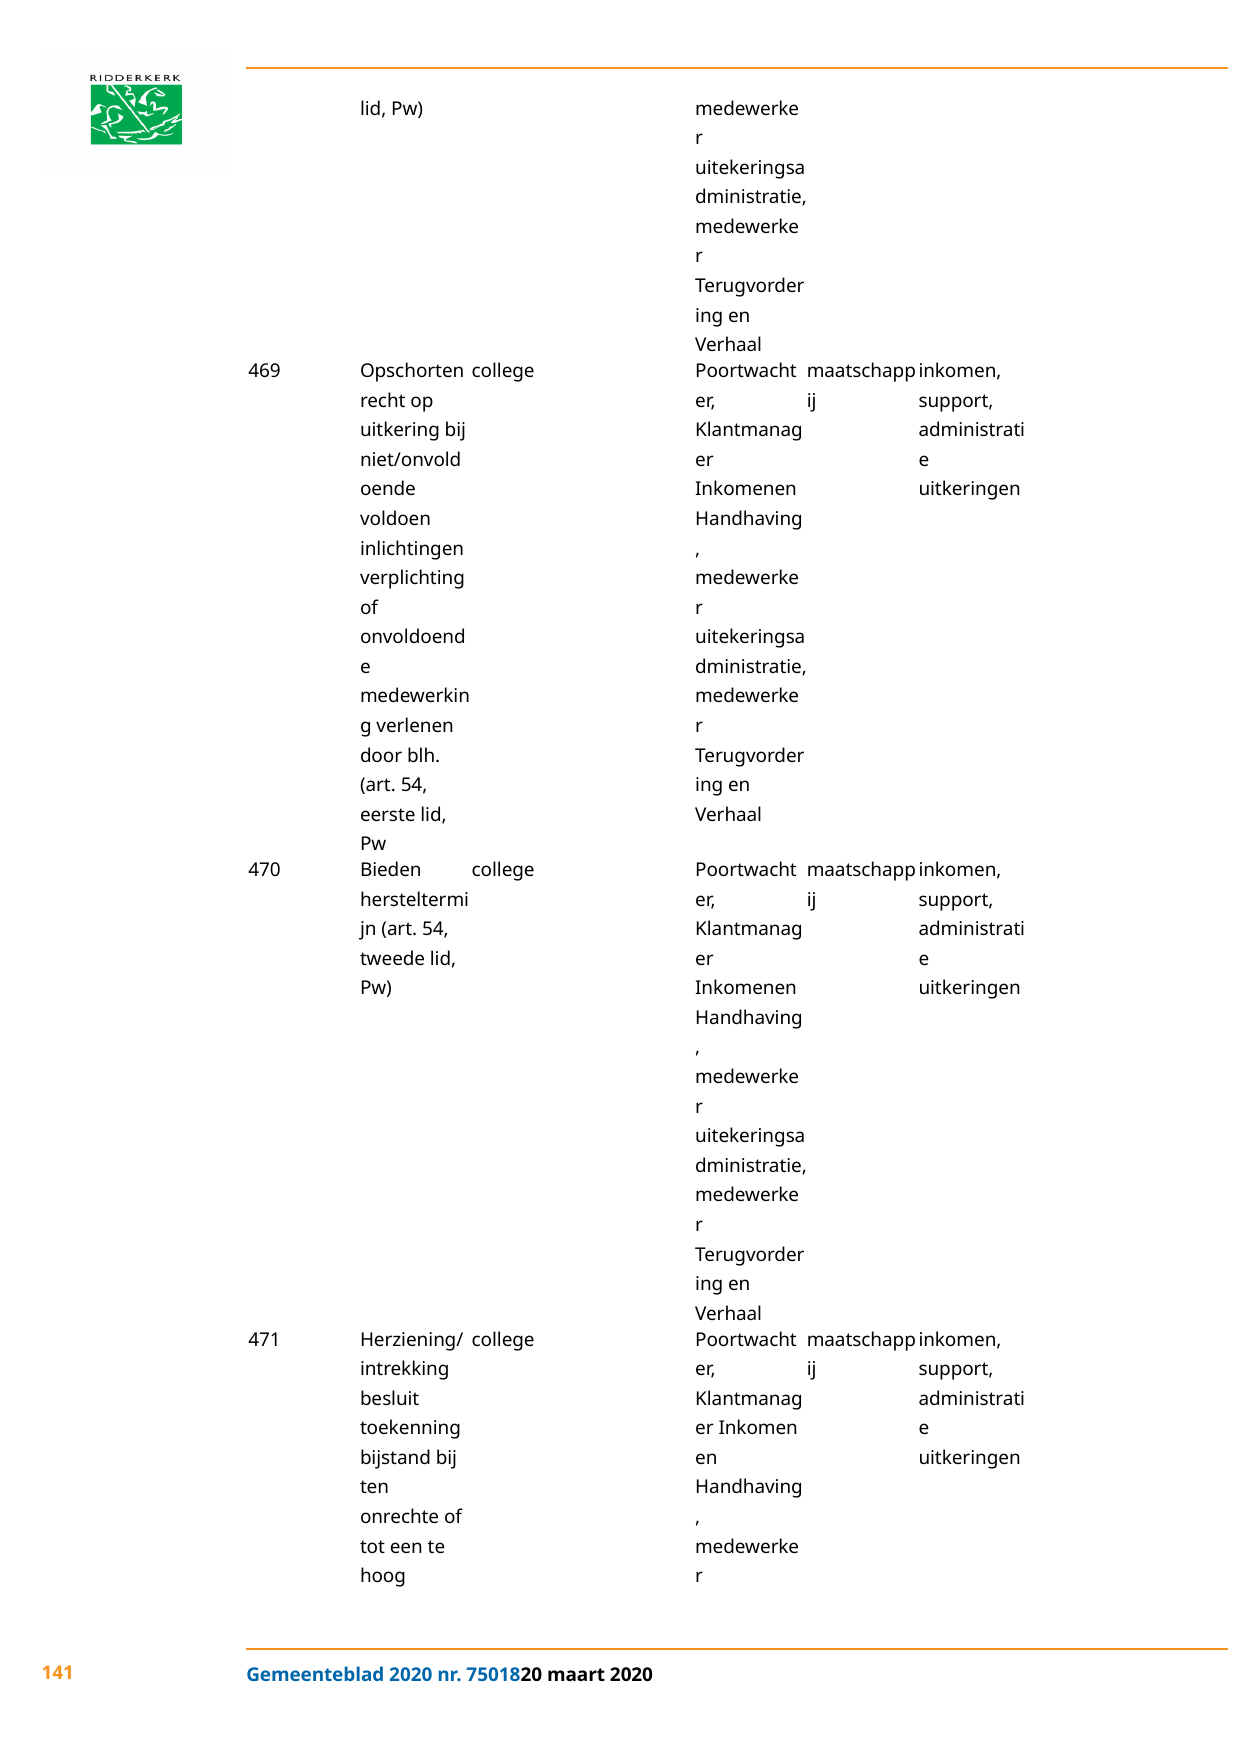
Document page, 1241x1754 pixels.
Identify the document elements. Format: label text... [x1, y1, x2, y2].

table_cell inkomen, support, administratie uitkeringen [918, 357, 1030, 856]
table_cell [807, 95, 918, 357]
table_cell [583, 95, 695, 357]
table_cell maatschappij [807, 1326, 918, 1588]
table_cell [918, 95, 1030, 357]
table_cell 470 [248, 856, 360, 1326]
table_cell [1030, 856, 1152, 1326]
table_cell [471, 95, 583, 357]
table_cell college [471, 357, 583, 856]
table_cell Poortwachter, Klantmanager Inkomen en Handhaving, medewerker [695, 1326, 807, 1588]
table_cell [583, 856, 695, 1326]
table_cell maatschappij [807, 357, 918, 856]
table_cell Poortwachter, Klantmanager Inkomenen Handhaving, medewerker uitekeringsadministratie, medewerker Terugvordering en Verhaal [695, 357, 807, 856]
picture [41, 47, 231, 172]
table_cell [1030, 357, 1152, 856]
table_cell Bieden hersteltermijn (art. 54, tweede lid, Pw) [360, 856, 471, 1326]
table_cell [248, 95, 360, 357]
table_cell 471 [248, 1326, 360, 1588]
table_cell inkomen, support, administratie uitkeringen [918, 856, 1030, 1326]
table_cell Opschorten recht op uitkering bij niet/onvoldoende voldoen inlichtingenverplichting of onvoldoende medewerking verlenen door blh. (art. 54, eerste lid, Pw [360, 357, 471, 856]
table_cell college [471, 856, 583, 1326]
table_cell college [471, 1326, 583, 1588]
table_cell inkomen, support, administratie uitkeringen [918, 1326, 1030, 1588]
table_cell 469 [248, 357, 360, 856]
table_cell lid, Pw) [360, 95, 471, 357]
table_cell [583, 357, 695, 856]
table_cell [583, 1326, 695, 1588]
table_cell [1030, 95, 1152, 357]
table_cell Herziening/intrekking besluit toekenning bijstand bij ten onrechte of tot een te hoog [360, 1326, 471, 1588]
table_cell [1030, 1326, 1152, 1588]
table_cell maatschappij [807, 856, 918, 1326]
table_cell medewerker uitekeringsadministratie, medewerker Terugvordering en Verhaal [695, 95, 807, 357]
table_cell Poortwachter, Klantmanager Inkomenen Handhaving, medewerker uitekeringsadministratie, medewerker Terugvordering en Verhaal [695, 856, 807, 1326]
